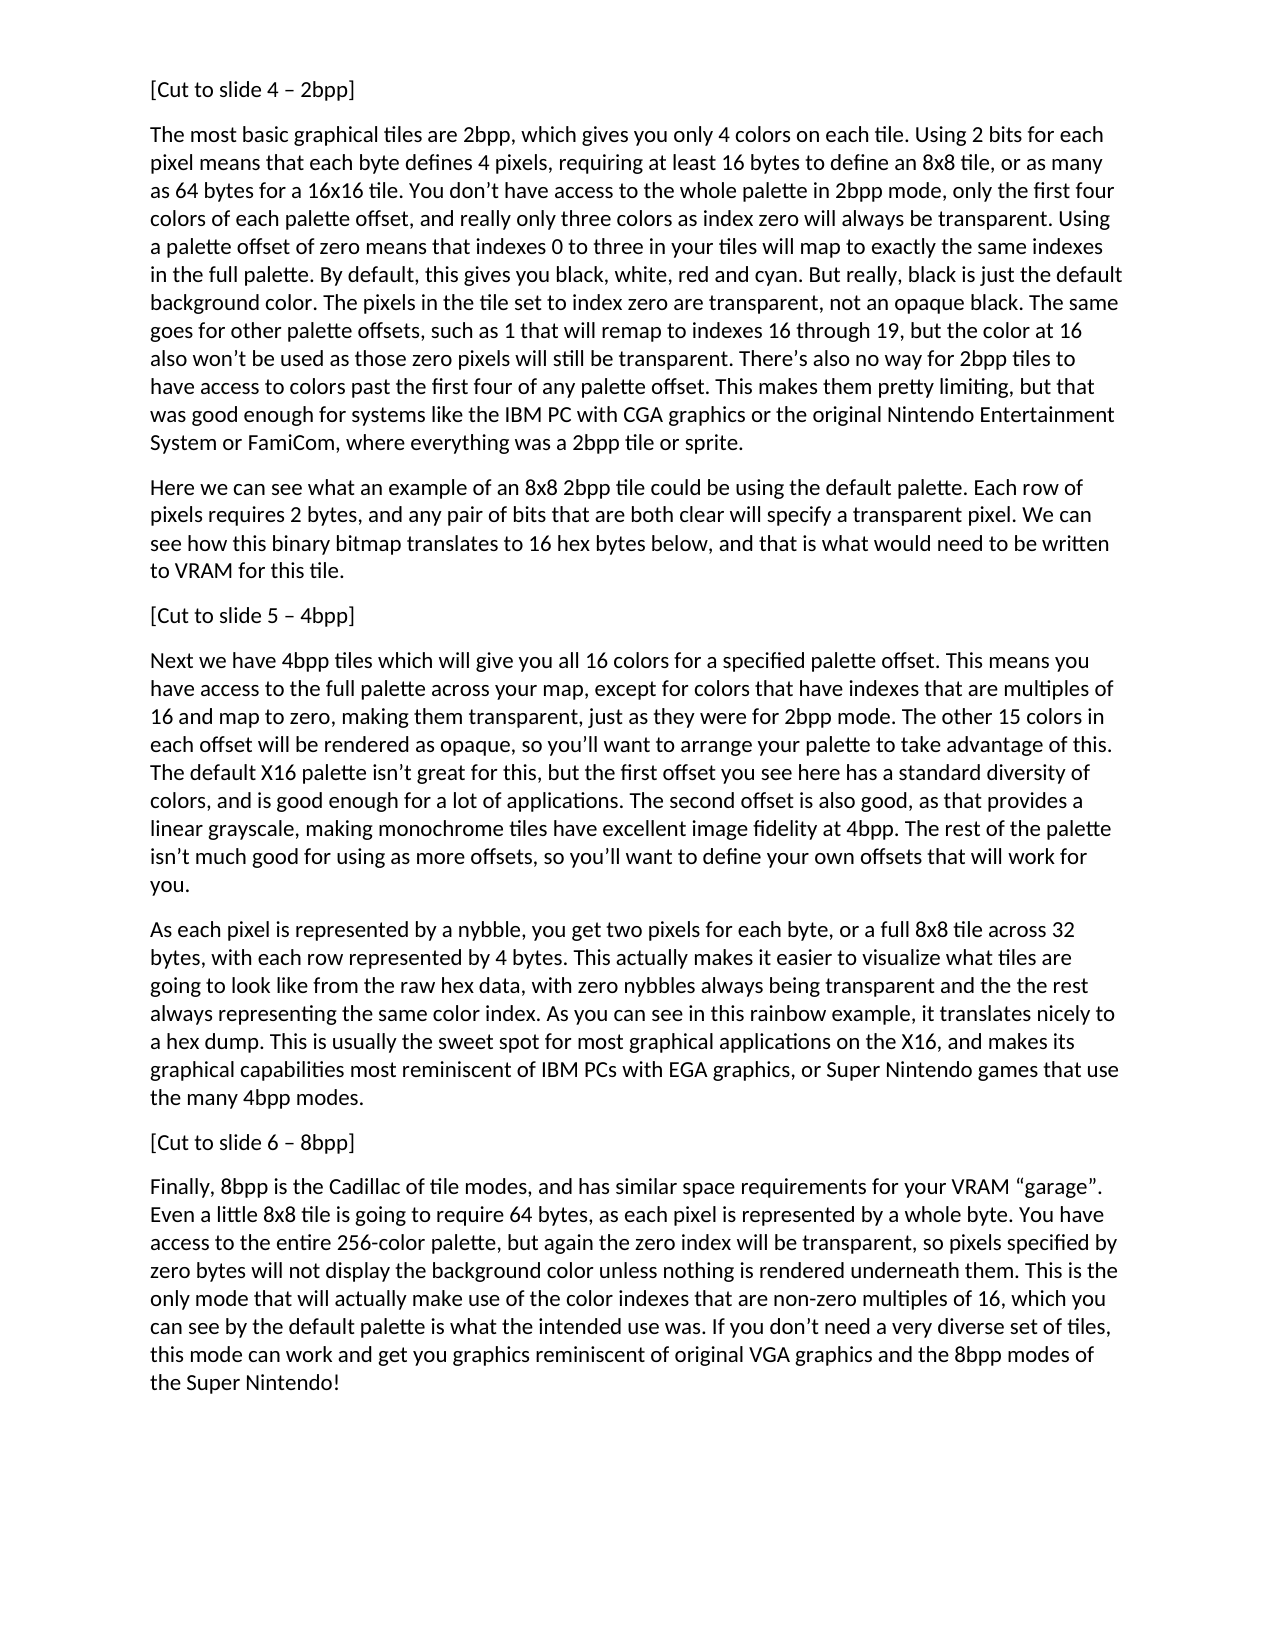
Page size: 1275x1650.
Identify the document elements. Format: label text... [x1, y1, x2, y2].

text [Cut to slide 4 – 2bpp] [150, 75, 1125, 103]
text The most basic graphical tiles are 2bpp, which gives you only 4 colors on each tile. Using 2 bits for each pixel means that each byte defines 4 pixels, requiring at least 16 bytes to define an 8x8 tile, or as many as 64 bytes for a 16x16 tile. You don’t have access to the whole palette in 2bpp mode, only the first four colors of each palette offset, and really only three colors as index zero will always be transparent. Using a palette offset of zero means that indexes 0 to three in your tiles will map to exactly the same indexes in the full palette. By default, this gives you black, white, red and cyan. But really, black is just the default background color. The pixels in the tile set to index zero are transparent, not an opaque black. The same goes for other palette offsets, such as 1 that will remap to indexes 16 through 19, but the color at 16 also won’t be used as those zero pixels will still be transparent. There’s also no way for 2bpp tiles to have access to colors past the first four of any palette offset. This makes them pretty limiting, but that was good enough for systems like the IBM PC with CGA graphics or the original Nintendo Entertainment System or FamiCom, where everything was a 2bpp tile or sprite. [150, 120, 1125, 456]
text As each pixel is represented by a nybble, you get two pixels for each byte, or a full 8x8 tile across 32 bytes, with each row represented by 4 bytes. This actually makes it easier to visualize what tiles are going to look like from the raw hex data, with zero nybbles always being transparent and the the rest always representing the same color index. As you can see in this rainbow example, it translates nicely to a hex dump. This is usually the sweet spot for most graphical applications on the X16, and makes its graphical capabilities most reminiscent of IBM PCs with EGA graphics, or Super Nintendo games that use the many 4bpp modes. [150, 915, 1125, 1111]
text [Cut to slide 6 – 8bpp] [150, 1128, 1125, 1156]
text [Cut to slide 5 – 4bpp] [150, 601, 1125, 629]
text Next we have 4bpp tiles which will give you all 16 colors for a specified palette offset. This means you have access to the full palette across your map, except for colors that have indexes that are multiples of 16 and map to zero, making them transparent, just as they were for 2bpp mode. The other 15 colors in each offset will be rendered as opaque, so you’ll want to arrange your palette to take advantage of this. The default X16 palette isn’t great for this, but the first offset you see here has a standard diversity of colors, and is good enough for a lot of applications. The second offset is also good, as that provides a linear grayscale, making monochrome tiles have excellent image fidelity at 4bpp. The rest of the palette isn’t much good for using as more offsets, so you’ll want to define your own offsets that will work for you. [150, 646, 1125, 898]
text Here we can see what an example of an 8x8 2bpp tile could be using the default palette. Each row of pixels requires 2 bytes, and any pair of bits that are both clear will specify a transparent pixel. We can see how this binary bitmap translates to 16 hex bytes below, and that is what would need to be written to VRAM for this tile. [150, 473, 1125, 585]
text Finally, 8bpp is the Cadillac of tile modes, and has similar space requirements for your VRAM “garage”. Even a little 8x8 tile is going to require 64 bytes, as each pixel is represented by a whole byte. You have access to the entire 256-color palette, but again the zero index will be transparent, so pixels specified by zero bytes will not display the background color unless nothing is rendered underneath them. This is the only mode that will actually make use of the color indexes that are non-zero multiples of 16, which you can see by the default palette is what the intended use was. If you don’t need a very diverse set of tiles, this mode can work and get you graphics reminiscent of original VGA graphics and the 8bpp modes of the Super Nintendo! [150, 1172, 1125, 1397]
